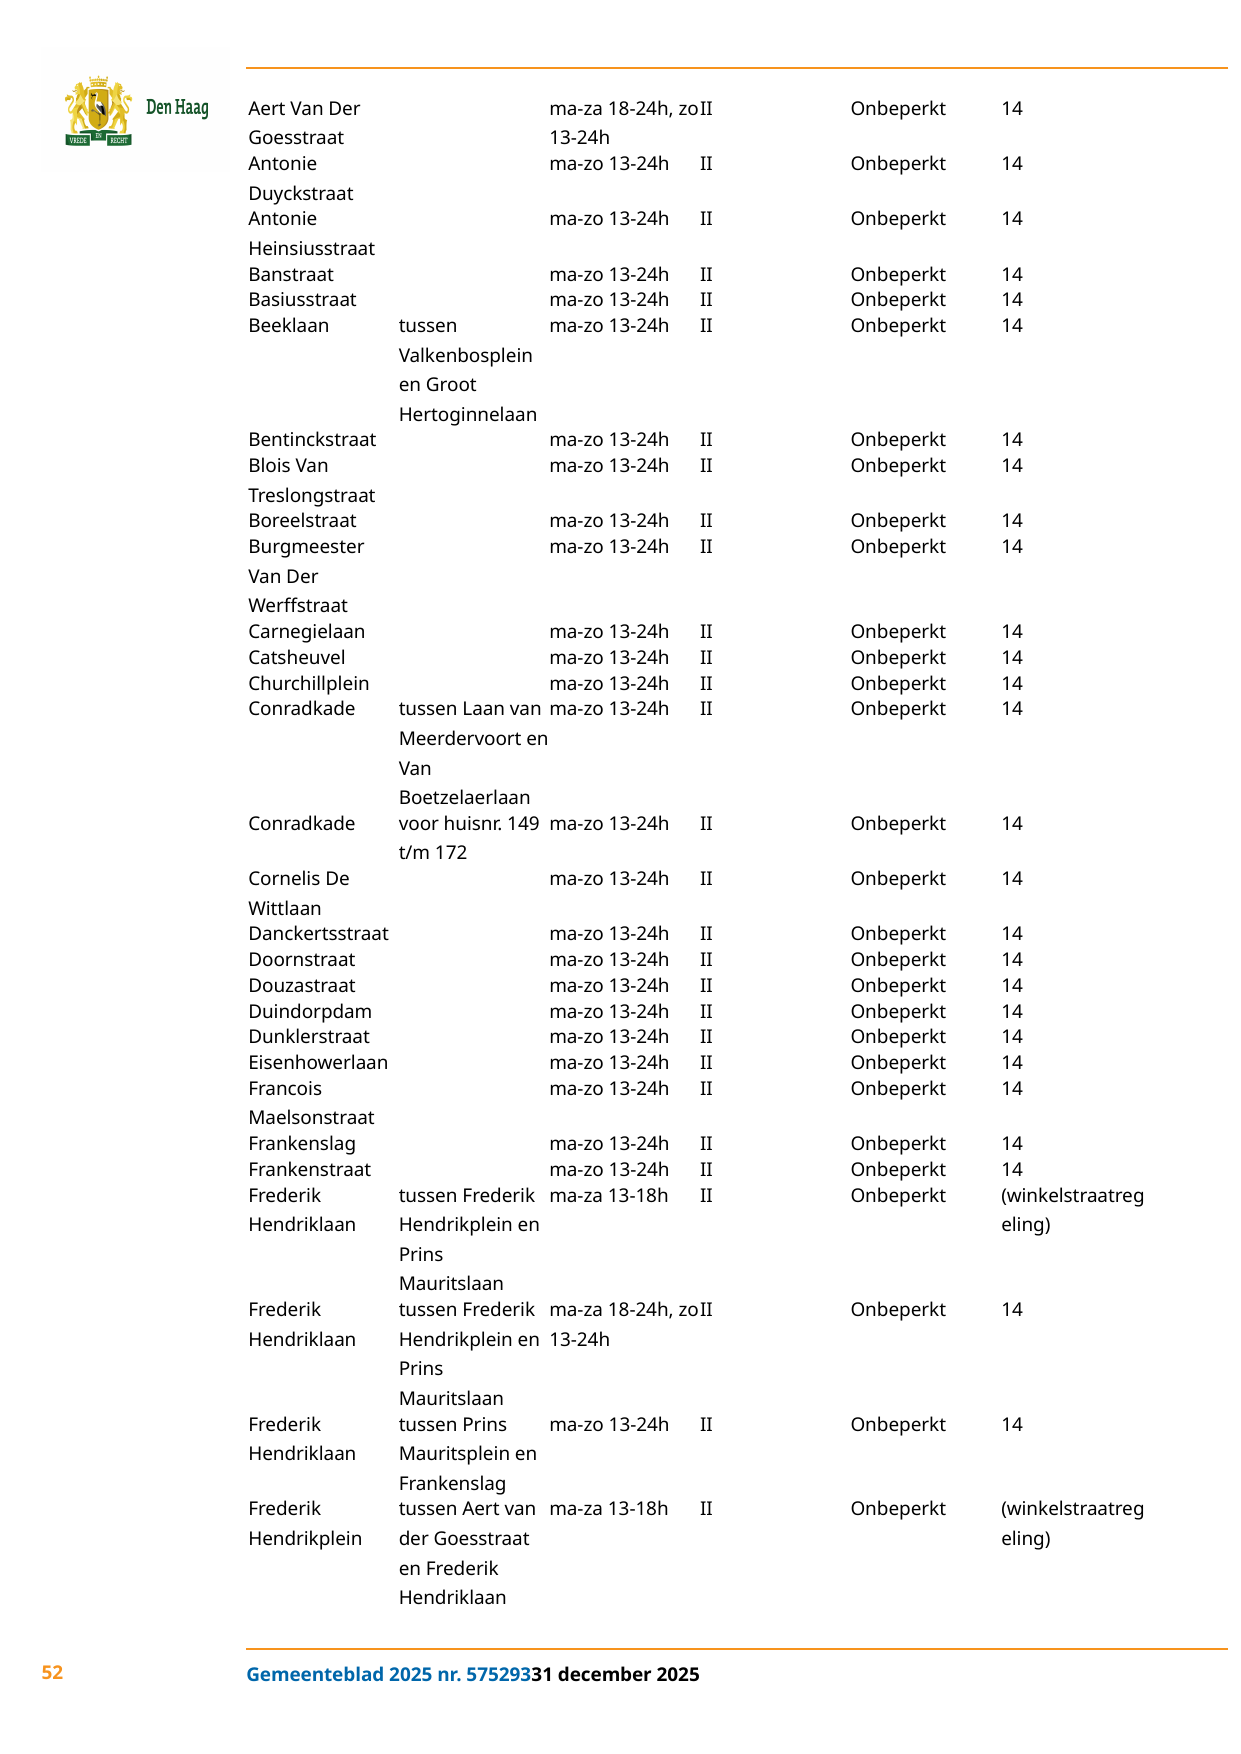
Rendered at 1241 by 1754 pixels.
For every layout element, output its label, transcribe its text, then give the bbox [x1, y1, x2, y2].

table_cell Onbeperkt [850, 508, 1001, 533]
table_cell Onbeperkt [850, 1411, 1001, 1496]
table_cell ma-zo 13-24h [549, 1411, 700, 1496]
table_cell Onbeperkt [850, 1156, 1001, 1182]
table_cell Frederik Hendrikplein [248, 1496, 398, 1610]
table_cell Onbeperkt [850, 1182, 1001, 1296]
table_cell [399, 998, 549, 1023]
table_cell ma-za 18-24h, zo 13-24h [549, 1296, 700, 1411]
table_cell 14 [1001, 1156, 1152, 1182]
table_cell ma-za 18-24h, zo 13-24h [549, 95, 700, 150]
table_cell ma-zo 13-24h [549, 921, 700, 946]
table_cell 14 [1001, 1296, 1152, 1411]
table_cell [399, 618, 549, 644]
table_cell 14 [1001, 534, 1152, 618]
table_cell Onbeperkt [850, 453, 1001, 508]
table_cell Conradkade [248, 696, 398, 810]
table_cell ma-zo 13-24h [549, 150, 700, 205]
table_cell ma-za 13-18h [549, 1182, 700, 1296]
table_cell II [700, 427, 850, 452]
table_cell ma-za 13-18h [549, 1496, 700, 1610]
table_cell tussen Aert van der Goesstraat en Frederik Hendriklaan [399, 1496, 549, 1610]
table_cell II [700, 696, 850, 810]
table_cell Duindorpdam [248, 998, 398, 1023]
table_cell ma-zo 13-24h [549, 644, 700, 670]
table_cell voor huisnr. 149 t/m 172 [399, 810, 549, 865]
table_cell Francois Maelsonstraat [248, 1075, 398, 1130]
table_cell II [700, 1049, 850, 1075]
table_cell 14 [1001, 261, 1152, 286]
table_cell II [700, 1411, 850, 1496]
table_cell tussen Valkenbosplein en Groot Hertoginnelaan [399, 312, 549, 427]
table_cell Onbeperkt [850, 946, 1001, 972]
table_cell II [700, 1496, 850, 1610]
table_cell Beeklaan [248, 312, 398, 427]
table_cell 14 [1001, 921, 1152, 946]
table_cell [399, 286, 549, 312]
table_cell II [700, 972, 850, 998]
table_cell tussen Frederik Hendrikplein en Prins Mauritslaan [399, 1182, 549, 1296]
table_cell 14 [1001, 1411, 1152, 1496]
table_cell Onbeperkt [850, 865, 1001, 921]
table_cell Doornstraat [248, 946, 398, 972]
picture [41, 47, 231, 172]
table_cell Onbeperkt [850, 670, 1001, 696]
table_cell II [700, 150, 850, 205]
table_cell [399, 534, 549, 618]
table_cell Eisenhowerlaan [248, 1049, 398, 1075]
table_cell tussen Frederik Hendrikplein en Prins Mauritslaan [399, 1296, 549, 1411]
table_cell Catsheuvel [248, 644, 398, 670]
table_cell Onbeperkt [850, 150, 1001, 205]
table_cell 14 [1001, 205, 1152, 261]
table_cell ma-zo 13-24h [549, 865, 700, 921]
table_cell ma-zo 13-24h [549, 946, 700, 972]
table_cell 14 [1001, 865, 1152, 921]
table_cell Antonie Heinsiusstraat [248, 205, 398, 261]
table_cell Aert Van Der Goesstraat [248, 95, 398, 150]
table_cell 14 [1001, 312, 1152, 427]
table_cell II [700, 205, 850, 261]
table_cell 14 [1001, 95, 1152, 150]
table_cell II [700, 1296, 850, 1411]
table_cell Onbeperkt [850, 998, 1001, 1023]
table_cell II [700, 534, 850, 618]
table_cell II [700, 644, 850, 670]
table_cell Onbeperkt [850, 1130, 1001, 1156]
table_cell II [700, 453, 850, 508]
table_cell Onbeperkt [850, 1296, 1001, 1411]
table_cell [399, 670, 549, 696]
table_cell ma-zo 13-24h [549, 618, 700, 644]
table_cell 14 [1001, 453, 1152, 508]
table_cell (winkelstraatregeling) [1001, 1496, 1152, 1610]
table_cell 14 [1001, 670, 1152, 696]
table_cell II [700, 810, 850, 865]
table_cell Cornelis De Wittlaan [248, 865, 398, 921]
table_cell (winkelstraatregeling) [1001, 1182, 1152, 1296]
table_cell Onbeperkt [850, 618, 1001, 644]
table_cell Onbeperkt [850, 644, 1001, 670]
table_cell ma-zo 13-24h [549, 1156, 700, 1182]
table_cell Frederik Hendriklaan [248, 1182, 398, 1296]
table_cell [399, 644, 549, 670]
table_cell Blois Van Treslongstraat [248, 453, 398, 508]
table_cell ma-zo 13-24h [549, 998, 700, 1023]
table_cell ma-zo 13-24h [549, 453, 700, 508]
table_cell [399, 1024, 549, 1049]
table_cell II [700, 946, 850, 972]
table_cell 14 [1001, 998, 1152, 1023]
table_cell II [700, 1024, 850, 1049]
table_cell ma-zo 13-24h [549, 205, 700, 261]
table_cell Frankenstraat [248, 1156, 398, 1182]
table_cell Dunklerstraat [248, 1024, 398, 1049]
table_cell Boreelstraat [248, 508, 398, 533]
table_cell [399, 453, 549, 508]
table_cell II [700, 1156, 850, 1182]
table_cell ma-zo 13-24h [549, 1024, 700, 1049]
table_cell [399, 95, 549, 150]
table_cell Onbeperkt [850, 205, 1001, 261]
table_cell [399, 1130, 549, 1156]
table_cell tussen Laan van Meerdervoort en Van Boetzelaerlaan [399, 696, 549, 810]
table_cell tussen Prins Mauritsplein en Frankenslag [399, 1411, 549, 1496]
table_cell Onbeperkt [850, 696, 1001, 810]
table_cell [399, 1156, 549, 1182]
table_cell ma-zo 13-24h [549, 286, 700, 312]
table_cell Frederik Hendriklaan [248, 1296, 398, 1411]
table_cell II [700, 508, 850, 533]
table_cell Bentinckstraat [248, 427, 398, 452]
table_cell 14 [1001, 1130, 1152, 1156]
table_cell [399, 972, 549, 998]
table_cell 14 [1001, 508, 1152, 533]
table_cell 14 [1001, 810, 1152, 865]
table_cell 14 [1001, 1024, 1152, 1049]
table_cell ma-zo 13-24h [549, 534, 700, 618]
table_cell ma-zo 13-24h [549, 427, 700, 452]
table_cell Onbeperkt [850, 1024, 1001, 1049]
table_cell 14 [1001, 150, 1152, 205]
table_cell Onbeperkt [850, 1049, 1001, 1075]
table_cell ma-zo 13-24h [549, 1049, 700, 1075]
table_cell [399, 1075, 549, 1130]
table_cell Onbeperkt [850, 534, 1001, 618]
table_cell Onbeperkt [850, 972, 1001, 998]
table_cell ma-zo 13-24h [549, 696, 700, 810]
table_cell ma-zo 13-24h [549, 261, 700, 286]
table_cell II [700, 865, 850, 921]
table_cell ma-zo 13-24h [549, 972, 700, 998]
table_cell Burgmeester Van Der Werffstraat [248, 534, 398, 618]
table_cell [399, 427, 549, 452]
table_cell Onbeperkt [850, 312, 1001, 427]
table_cell ma-zo 13-24h [549, 810, 700, 865]
table_cell 14 [1001, 946, 1152, 972]
table_cell 14 [1001, 1049, 1152, 1075]
table_cell Banstraat [248, 261, 398, 286]
table_cell [399, 946, 549, 972]
table_cell Antonie Duyckstraat [248, 150, 398, 205]
table_cell [399, 1049, 549, 1075]
table_cell [399, 921, 549, 946]
table_cell ma-zo 13-24h [549, 1075, 700, 1130]
table_cell 14 [1001, 286, 1152, 312]
table_cell II [700, 921, 850, 946]
table_cell Frankenslag [248, 1130, 398, 1156]
table_cell Onbeperkt [850, 261, 1001, 286]
table_cell [399, 508, 549, 533]
table_cell II [700, 618, 850, 644]
table_cell 14 [1001, 696, 1152, 810]
table_cell II [700, 261, 850, 286]
table_cell [399, 150, 549, 205]
table_cell 14 [1001, 618, 1152, 644]
table_cell Conradkade [248, 810, 398, 865]
table_cell II [700, 1130, 850, 1156]
table_cell [399, 261, 549, 286]
table_cell Basiusstraat [248, 286, 398, 312]
table_cell Danckertsstraat [248, 921, 398, 946]
table_cell ma-zo 13-24h [549, 312, 700, 427]
table_cell 14 [1001, 427, 1152, 452]
table_cell Frederik Hendriklaan [248, 1411, 398, 1496]
table_cell ma-zo 13-24h [549, 508, 700, 533]
table_cell ma-zo 13-24h [549, 1130, 700, 1156]
table_cell II [700, 670, 850, 696]
table_cell II [700, 312, 850, 427]
table_cell Onbeperkt [850, 286, 1001, 312]
table_cell II [700, 1182, 850, 1296]
table_cell Churchillplein [248, 670, 398, 696]
table_cell 14 [1001, 972, 1152, 998]
table_cell [399, 865, 549, 921]
table_cell Onbeperkt [850, 95, 1001, 150]
table_cell II [700, 998, 850, 1023]
table_cell Douzastraat [248, 972, 398, 998]
table_cell II [700, 95, 850, 150]
table_cell Onbeperkt [850, 427, 1001, 452]
table_cell Onbeperkt [850, 1496, 1001, 1610]
table_cell 14 [1001, 1075, 1152, 1130]
table_cell [399, 205, 549, 261]
table_cell Onbeperkt [850, 810, 1001, 865]
table_cell Onbeperkt [850, 921, 1001, 946]
table_cell 14 [1001, 644, 1152, 670]
table_cell Onbeperkt [850, 1075, 1001, 1130]
table_cell ma-zo 13-24h [549, 670, 700, 696]
table_cell Carnegielaan [248, 618, 398, 644]
table_cell II [700, 286, 850, 312]
table_cell II [700, 1075, 850, 1130]
